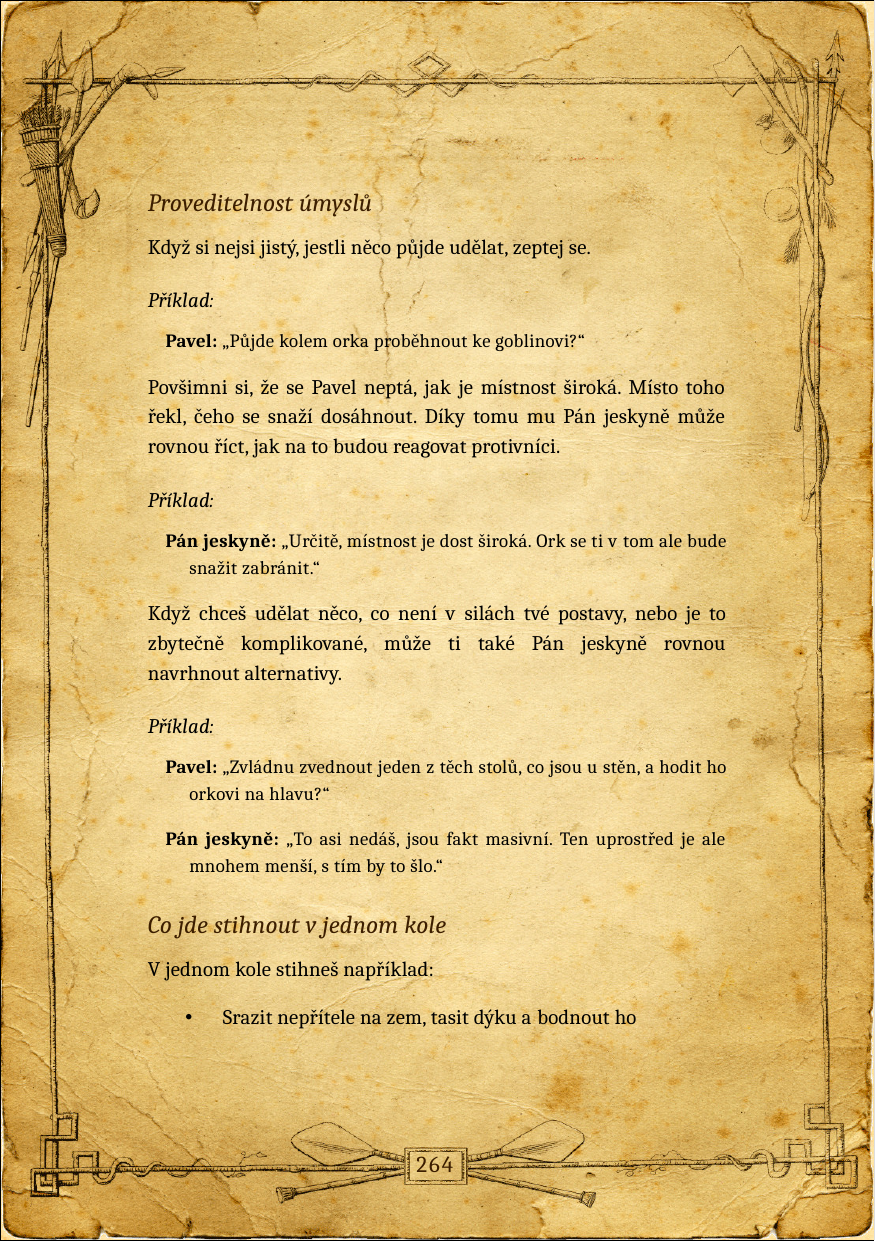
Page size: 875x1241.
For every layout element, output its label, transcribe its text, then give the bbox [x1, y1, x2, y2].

text Pán jeskyně: „Určitě, místnost je dost široká. Ork se ti v⁠ tom ale bude snažit zabránit.“ [165, 530, 726, 579]
text Příklad: [148, 289, 726, 313]
subtitle Co jde stihnout v⁠ jednom kole [148, 911, 726, 940]
picture [1, 1, 874, 1240]
list Srazit nepřítele na zem, tasit dýku a⁠ bodnout ho [185, 1006, 726, 1029]
text Příklad: [148, 715, 726, 739]
text V⁠ jednom kole stihneš například: [148, 958, 726, 982]
text Pavel: „Půjde kolem orka proběhnout ke goblinovi?“ [165, 331, 726, 352]
text Povšimni si, že se Pavel neptá, jak je místnost široká. Místo toho řekl, čeho se snaží dosáhnout. Díky tomu mu Pán jeskyně může rovnou říct, jak na to budou reagovat protivníci. [148, 375, 726, 459]
text Příklad: [148, 489, 726, 513]
subtitle Proveditelnost úmyslů [148, 189, 726, 218]
text Když si nejsi jistý, jestli něco půjde udělat, zeptej se. [148, 236, 726, 259]
text Pán jeskyně: „To asi nedáš, jsou fakt masivní. Ten uprostřed je ale mnohem menší, s⁠ tím by to šlo.“ [165, 828, 726, 877]
text Když chceš udělat něco, co není v⁠ silách tvé postavy, nebo je to zbytečně komplikované, může ti také Pán jeskyně rovnou navrhnout alternativy. [148, 602, 726, 686]
text Pavel: „Zvládnu zvednout jeden z⁠ těch stolů, co jsou u⁠ stěn, a⁠ hodit ho orkovi na hlavu?“ [165, 757, 726, 805]
